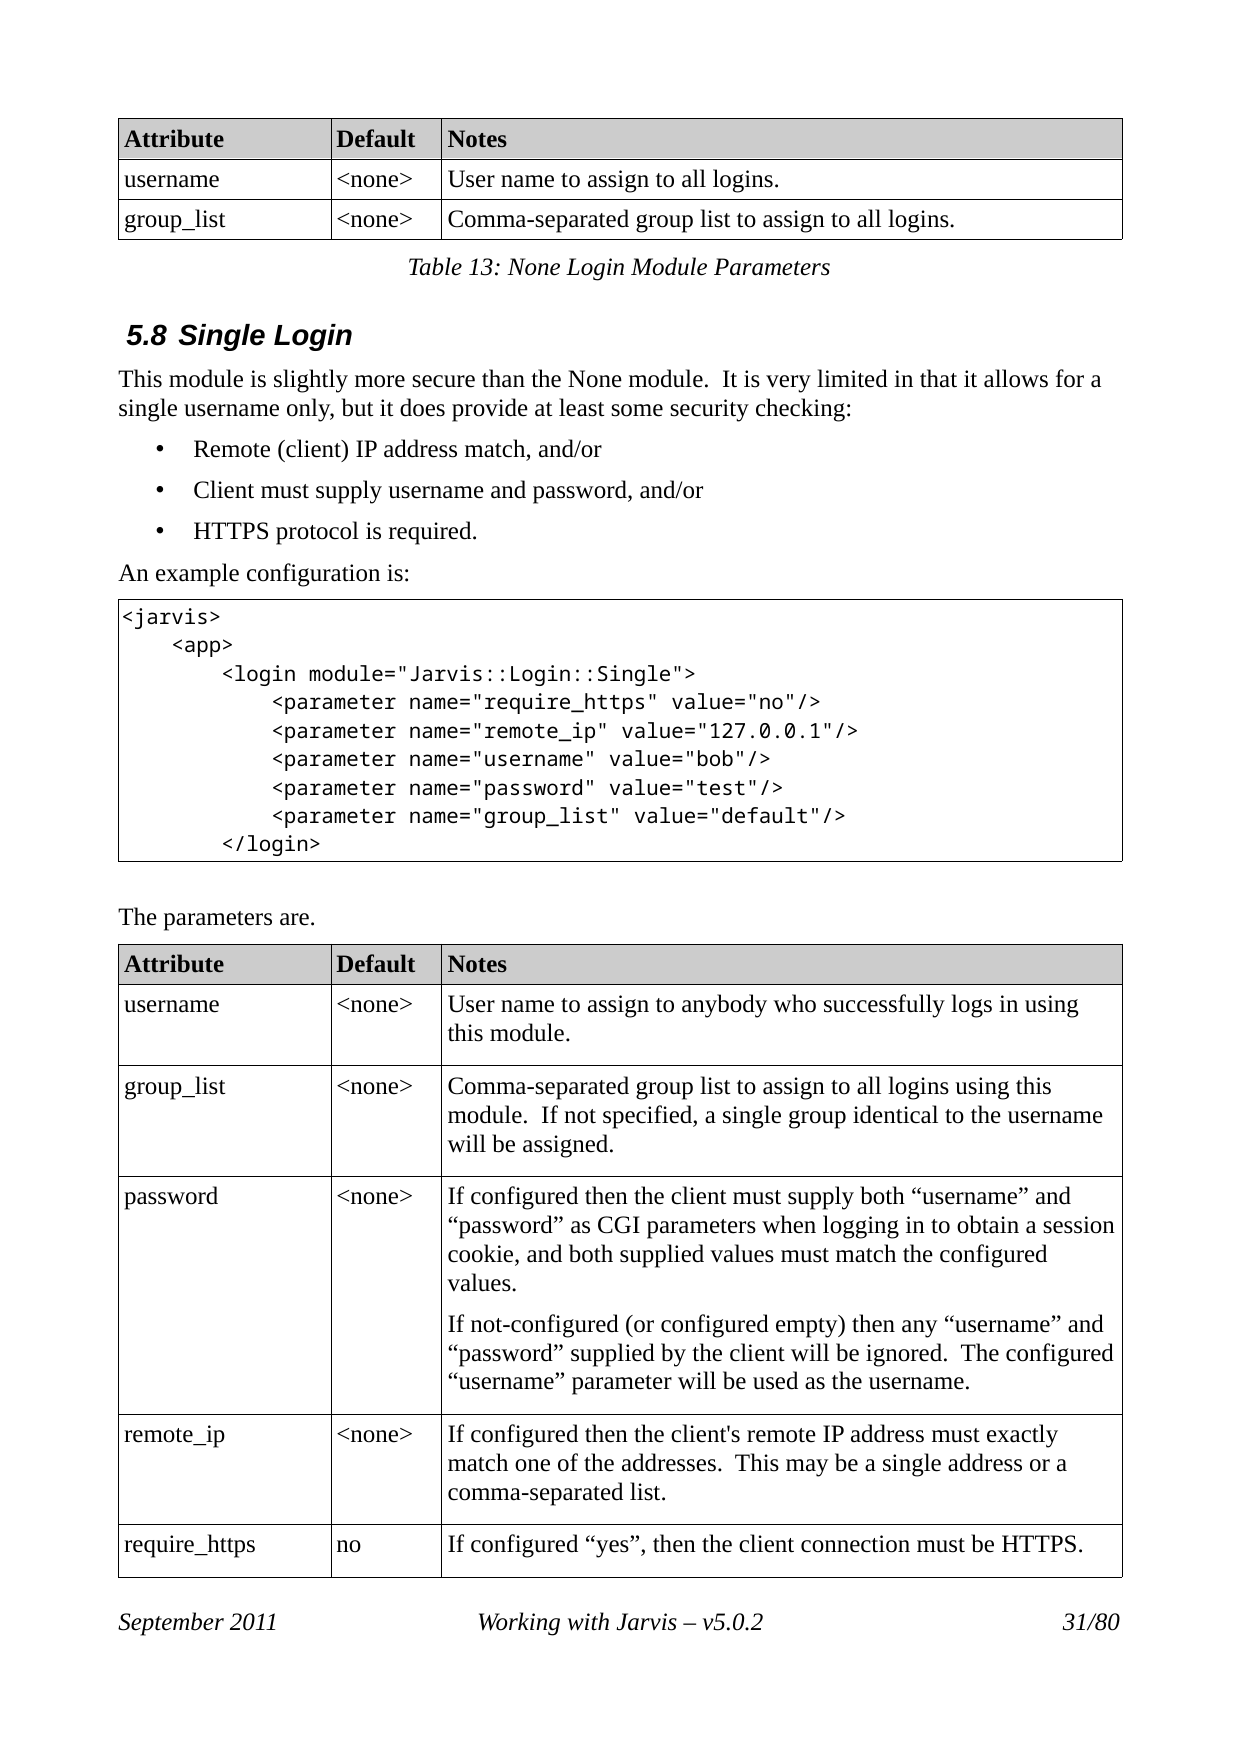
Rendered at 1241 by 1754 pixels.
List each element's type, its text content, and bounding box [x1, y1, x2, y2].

table_cell <none> [332, 1066, 441, 1176]
list HTTPS protocol is required. [156, 516, 1122, 545]
table_cell username [119, 160, 331, 199]
table_cell <none> [332, 985, 441, 1065]
table_cell User name to assign to all logins. [442, 160, 1122, 199]
table_cell Comma-separated group list to assign to all logins. [442, 200, 1122, 239]
text The parameters are. [118, 902, 1122, 931]
subtitle Single Login [118, 318, 1122, 351]
text <parameter name="username" value="bob"/> [119, 741, 1122, 769]
text </login> [119, 826, 1122, 861]
table_header Attribute [119, 119, 331, 158]
table_header Notes [442, 945, 1122, 984]
text <app> [119, 627, 1122, 656]
text This module is slightly more secure than the None module. It is very limited in that it allows for a single username only, but it does provide at least some security checking: [118, 364, 1122, 421]
table_cell group_list [119, 1066, 331, 1176]
table_header Notes [442, 119, 1122, 158]
table_cell <none> [332, 1177, 441, 1413]
table_cell User name to assign to anybody who successfully logs in using this module. [442, 985, 1122, 1065]
text <login module="Jarvis::Login::Single"> [119, 656, 1122, 684]
table_cell If configured then the client must supply both “username” and “password” as CGI parameters when logging in to obtain a session cookie, and both supplied values must match the configured values. If not-configured (or configured empty) then any “username” and “password” supplied by the client will be ignored. The configured “username” parameter will be used as the username. [442, 1177, 1122, 1413]
text <parameter name="remote_ip" value="127.0.0.1"/> [119, 713, 1122, 741]
text <jarvis> [119, 600, 1122, 627]
table_cell If configured then the client's remote IP address must exactly match one of the addresses. This may be a single address or a comma-separated list. [442, 1415, 1122, 1524]
table_cell username [119, 985, 331, 1065]
table_cell If configured “yes”, then the client connection must be HTTPS. [442, 1525, 1122, 1577]
table_cell password [119, 1177, 331, 1413]
table_header Attribute [119, 945, 331, 984]
text An example configuration is: [118, 558, 1122, 586]
table_cell group_list [119, 200, 331, 239]
table_header Default [332, 119, 441, 158]
text <parameter name="require_https" value="no"/> [119, 684, 1122, 713]
text Table 13: None Login Module Parameters [118, 252, 1122, 280]
list Client must supply username and password, and/or [156, 475, 1122, 504]
list Remote (client) IP address match, and/or [156, 434, 1122, 463]
text <parameter name="group_list" value="default"/> [119, 798, 1122, 826]
table_cell <none> [332, 160, 441, 199]
table_cell <none> [332, 1415, 441, 1524]
text <parameter name="password" value="test"/> [119, 769, 1122, 798]
table_cell remote_ip [119, 1415, 331, 1524]
table_cell Comma-separated group list to assign to all logins using this module. If not specified, a single group identical to the username will be assigned. [442, 1066, 1122, 1176]
table_cell <none> [332, 200, 441, 239]
table_cell require_https [119, 1525, 331, 1577]
table_header Default [332, 945, 441, 984]
table_cell no [332, 1525, 441, 1577]
